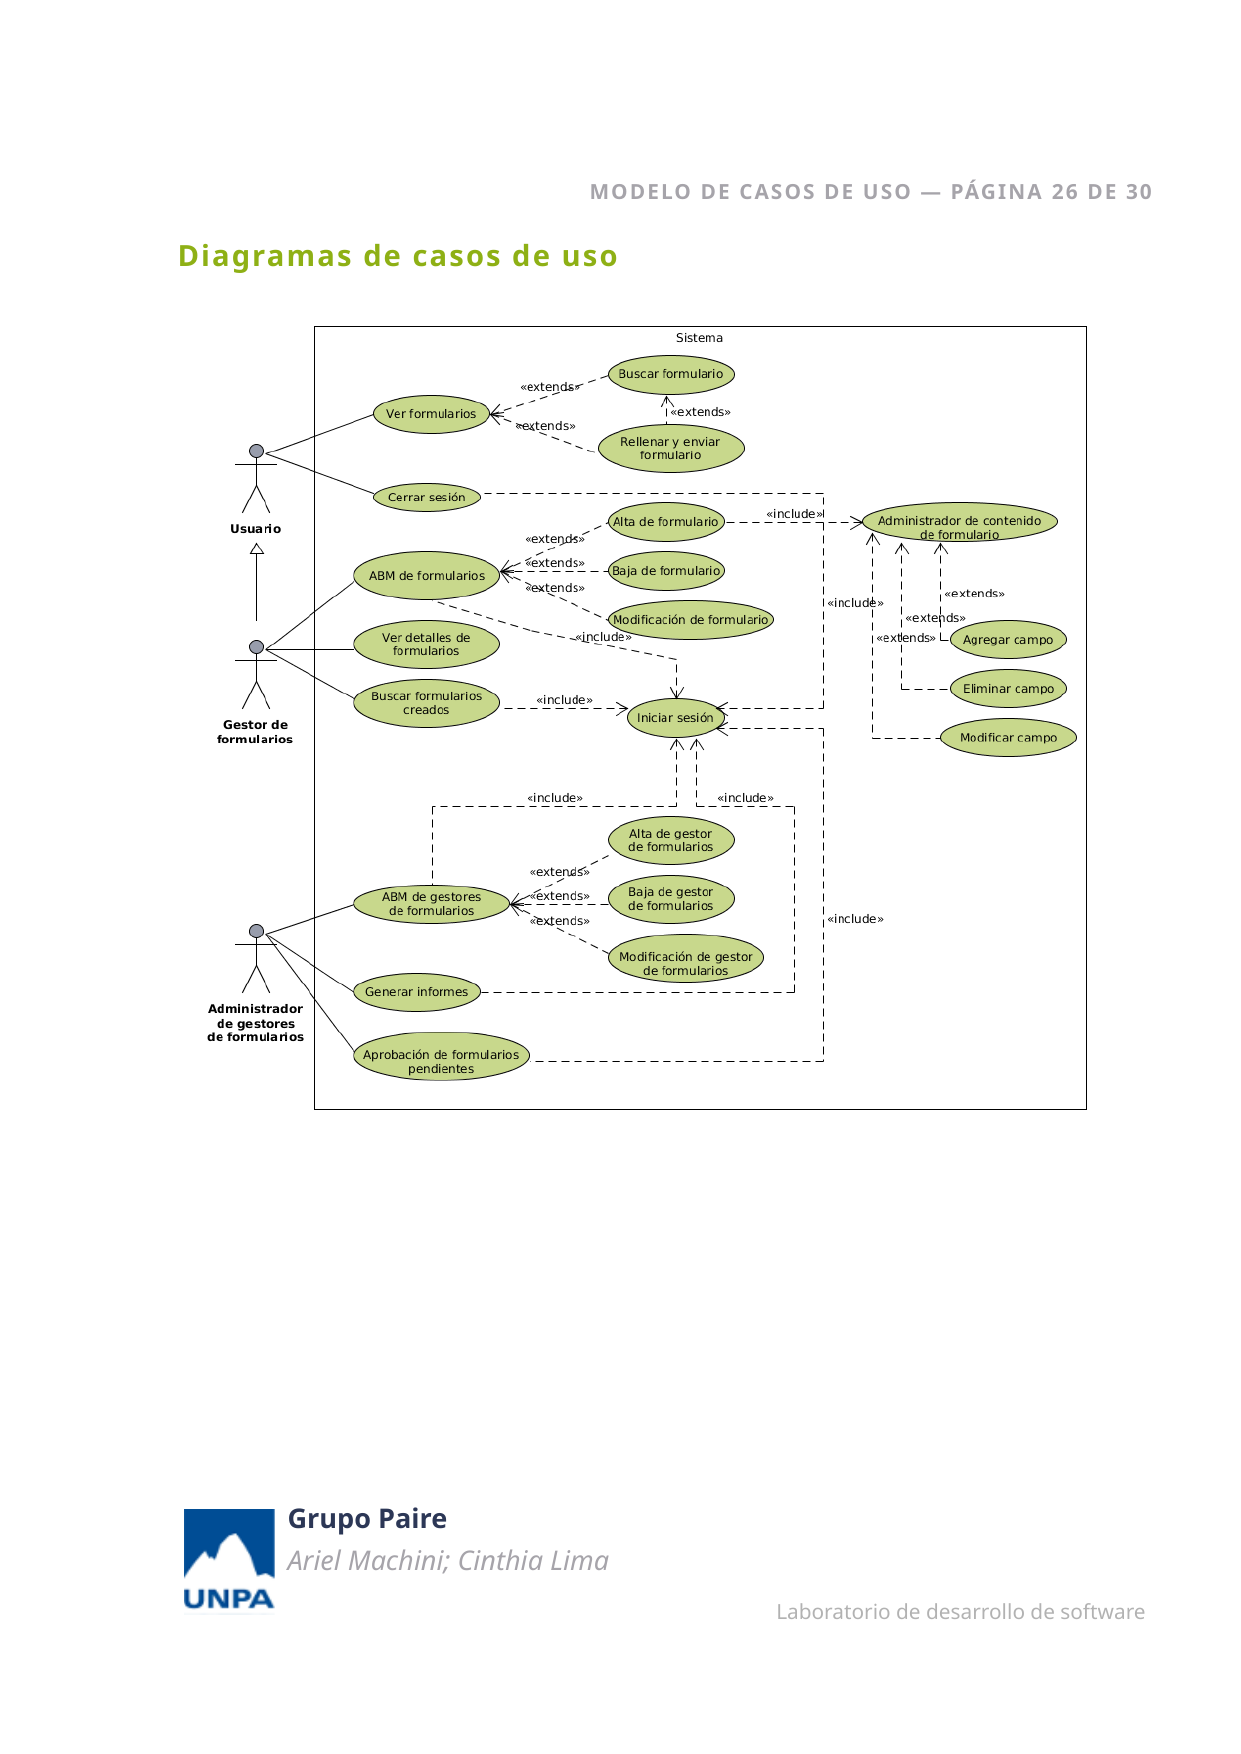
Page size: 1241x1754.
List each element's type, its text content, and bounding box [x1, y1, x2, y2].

subtitle Diagramas de casos de uso [177, 235, 1152, 275]
picture [184, 1509, 275, 1615]
picture [177, 307, 1106, 1129]
